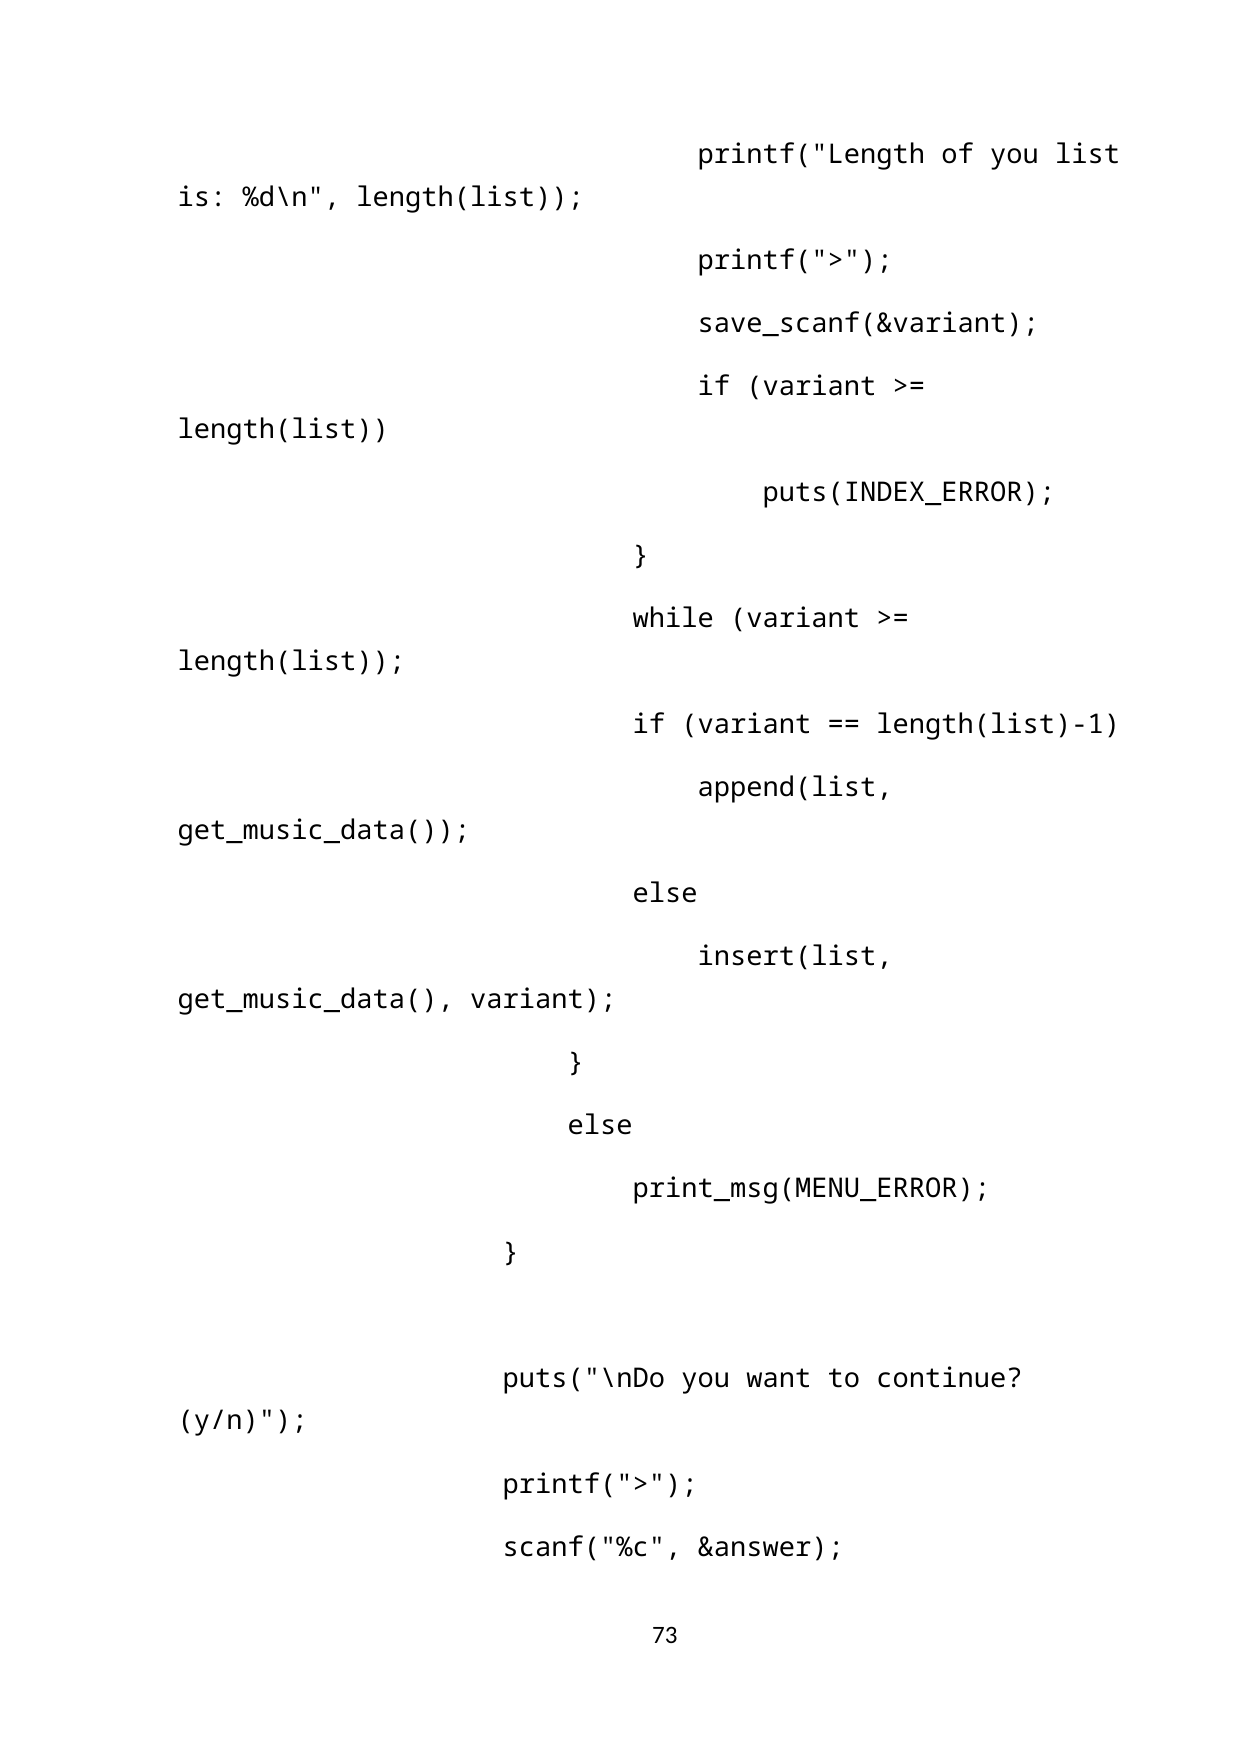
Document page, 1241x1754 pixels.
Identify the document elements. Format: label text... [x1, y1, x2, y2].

text printf(">"); [177, 240, 1152, 277]
text puts("\nDo you want to continue? (y/n)"); [177, 1358, 1152, 1438]
text while (variant >= length(list)); [177, 599, 1152, 678]
text save_scanf(&variant); [177, 304, 1152, 341]
text else [177, 1106, 1152, 1142]
text if (variant >= length(list)) [177, 367, 1152, 446]
text scanf("%c", &answer); [177, 1527, 1152, 1564]
text print_msg(MENU_ERROR); [177, 1169, 1152, 1206]
text else [177, 873, 1152, 910]
text } [177, 536, 1152, 573]
text append(list, get_music_data()); [177, 768, 1152, 847]
text } [177, 1232, 1152, 1269]
text } [177, 1042, 1152, 1079]
text if (variant == length(list)-1) [177, 704, 1152, 741]
text puts(INDEX_ERROR); [177, 472, 1152, 509]
text printf("Length of you list is: %d\n", length(list)); [177, 135, 1152, 214]
text printf(">"); [177, 1464, 1152, 1501]
text insert(list, get_music_data(), variant); [177, 937, 1152, 1016]
